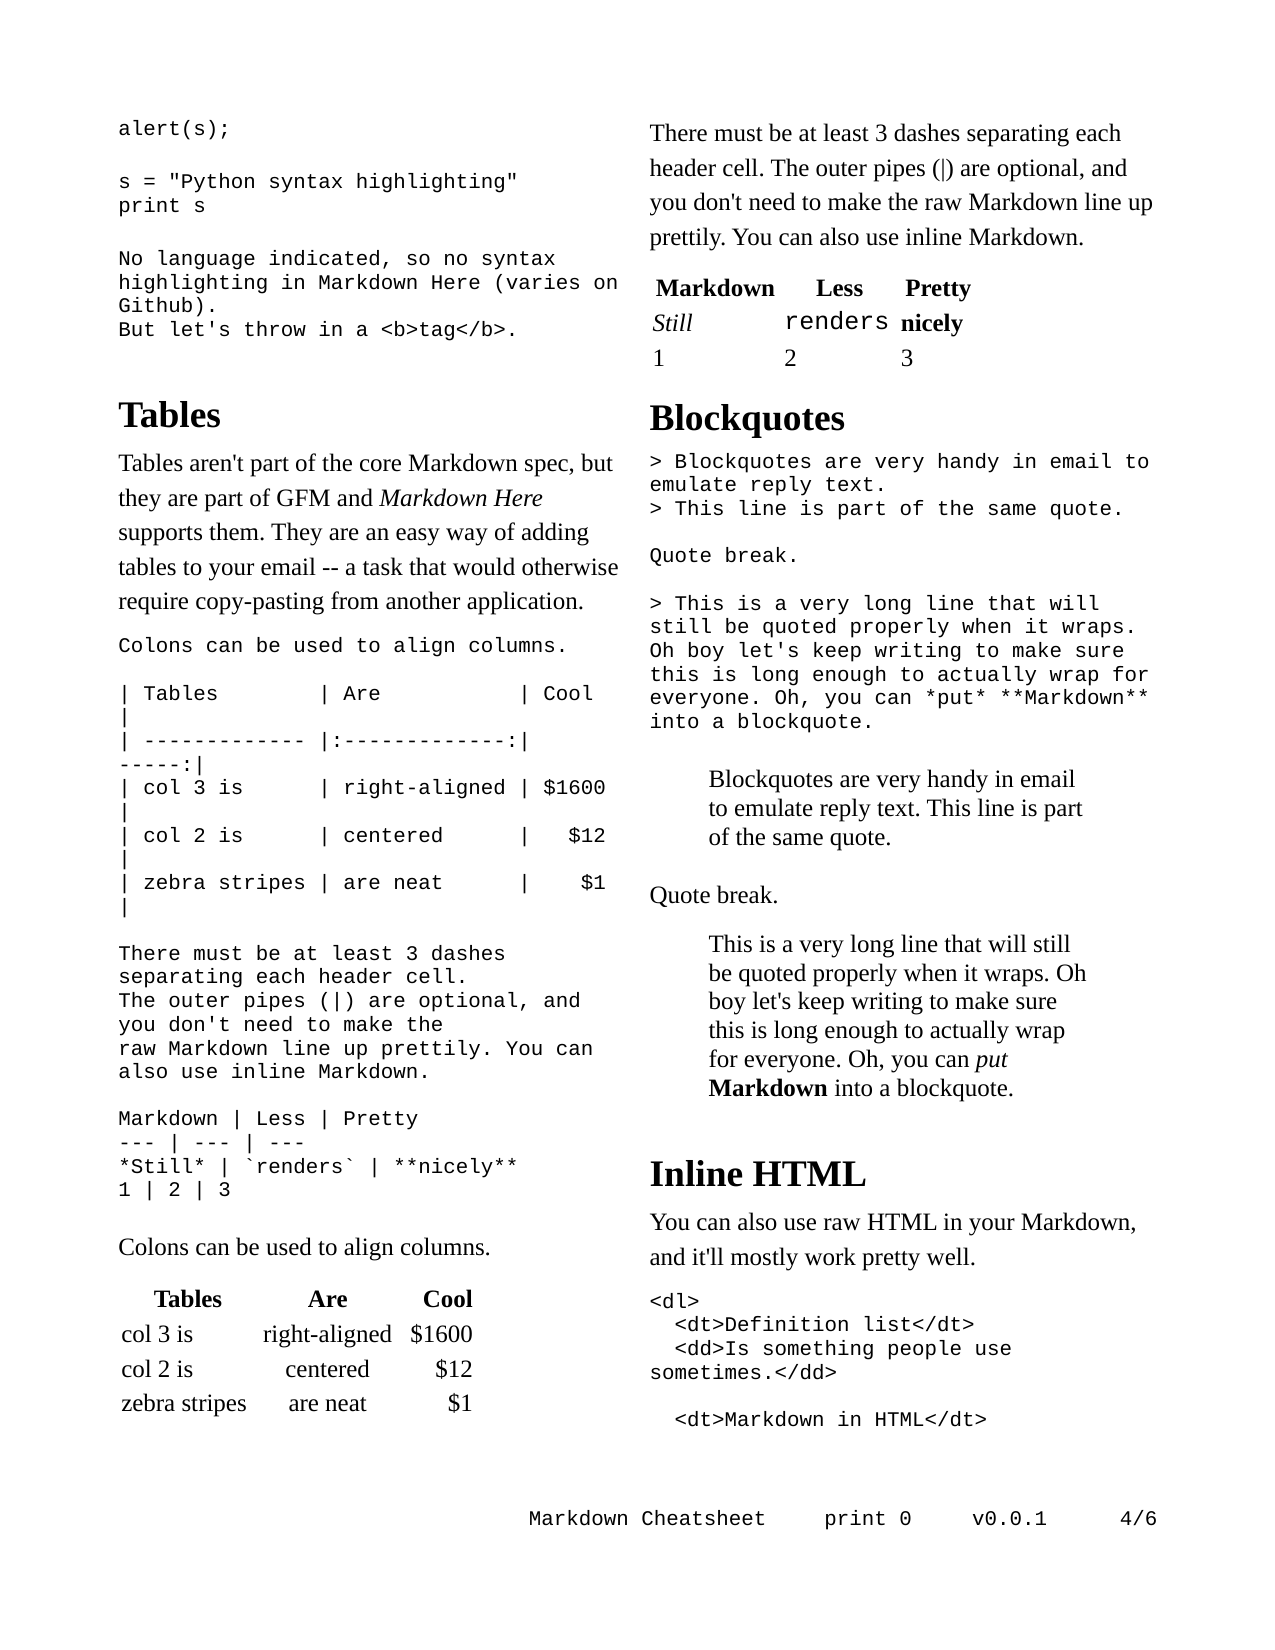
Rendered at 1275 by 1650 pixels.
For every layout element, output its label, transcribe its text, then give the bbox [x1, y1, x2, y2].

text | col 2 is | centered | $12 | [118, 825, 626, 872]
text alert(s); [118, 118, 626, 142]
table_header Cool [398, 1282, 475, 1316]
subtitle Tables [118, 393, 626, 436]
text s = "Python syntax highlighting" [118, 171, 626, 195]
text > Blockquotes are very handy in email to emulate reply text. [649, 451, 1157, 498]
text | col 3 is | right-aligned | $1600 | [118, 777, 626, 825]
table_cell 3 [898, 340, 979, 374]
text > This line is part of the same quote. [649, 498, 1157, 522]
text raw Markdown line up prettily. You can also use inline Markdown. [118, 1037, 626, 1085]
text Colons can be used to align columns. [118, 636, 626, 659]
text Quote break. [649, 880, 1157, 908]
table_cell 1 [649, 340, 781, 374]
table_cell col 3 is [118, 1316, 257, 1351]
subtitle Inline HTML [649, 1152, 1157, 1195]
table_cell nicely [898, 305, 979, 340]
table_cell Still [649, 305, 781, 340]
table_cell zebra stripes [118, 1385, 257, 1420]
table_cell col 2 is [118, 1351, 257, 1385]
text The outer pipes (|) are optional, and you don't need to make the [118, 990, 626, 1037]
text This is a very long line that will still be quoted properly when it wraps. Oh boy let's keep writing to make sure this is long enough to actually wrap for everyone. Oh, you can put Markdown into a blockquote. [708, 929, 1098, 1101]
text <dt>Markdown in HTML</dt> [649, 1409, 1157, 1433]
table_header Markdown [649, 271, 781, 305]
text But let's throw in a <b>tag</b>. [118, 319, 626, 343]
text 1 | 2 | 3 [118, 1179, 626, 1203]
table_cell centered [258, 1351, 398, 1385]
text print s [118, 195, 626, 218]
text No language indicated, so no syntax highlighting in Markdown Here (varies on Github). [118, 248, 626, 319]
table_header Less [781, 271, 898, 305]
table_cell 2 [781, 340, 898, 374]
text *Still* | `renders` | **nicely** [118, 1156, 626, 1179]
text --- | --- | --- [118, 1132, 626, 1156]
text <dt>Definition list</dt> [649, 1314, 1157, 1338]
table_cell $12 [398, 1351, 475, 1385]
text You can also use raw HTML in your Markdown, and it'll mostly work pretty well. [649, 1207, 1157, 1271]
text Tables aren't part of the core Markdown spec, but they are part of GFM and Markdown Here supports them. They are an easy way of adding tables to your email -- a task that would otherwise require copy-pasting from another application. [118, 448, 626, 615]
table_cell renders [781, 305, 898, 340]
text Quote break. [649, 545, 1157, 569]
text | Tables | Are | Cool | [118, 683, 626, 730]
table_cell $1600 [398, 1316, 475, 1351]
text <dd>Is something people use sometimes.</dd> [649, 1338, 1157, 1385]
text Colons can be used to align columns. [118, 1232, 626, 1261]
table_header Are [258, 1282, 398, 1316]
text <dl> [649, 1291, 1157, 1314]
table_cell $1 [398, 1385, 475, 1420]
table_header Tables [118, 1282, 257, 1316]
text > This is a very long line that will still be quoted properly when it wraps. Oh boy let's keep writing to make sure this is long enough to actually wrap for everyone. Oh, you can *put* **Markdown** into a blockquote. [649, 593, 1157, 734]
text There must be at least 3 dashes separating each header cell. [118, 943, 626, 990]
text Blockquotes are very handy in email to emulate reply text. This line is part of the same quote. [708, 764, 1098, 850]
subtitle Blockquotes [649, 395, 1157, 438]
text | zebra stripes | are neat | $1 | [118, 872, 626, 919]
table_cell are neat [258, 1385, 398, 1420]
table_header Pretty [898, 271, 979, 305]
text There must be at least 3 dashes separating each header cell. The outer pipes (|) are optional, and you don't need to make the raw Markdown line up prettily. You can also use inline Markdown. [649, 118, 1157, 250]
table_cell right-aligned [258, 1316, 398, 1351]
text Markdown | Less | Pretty [118, 1108, 626, 1132]
text | ------------- |:-------------:| -----:| [118, 730, 626, 777]
